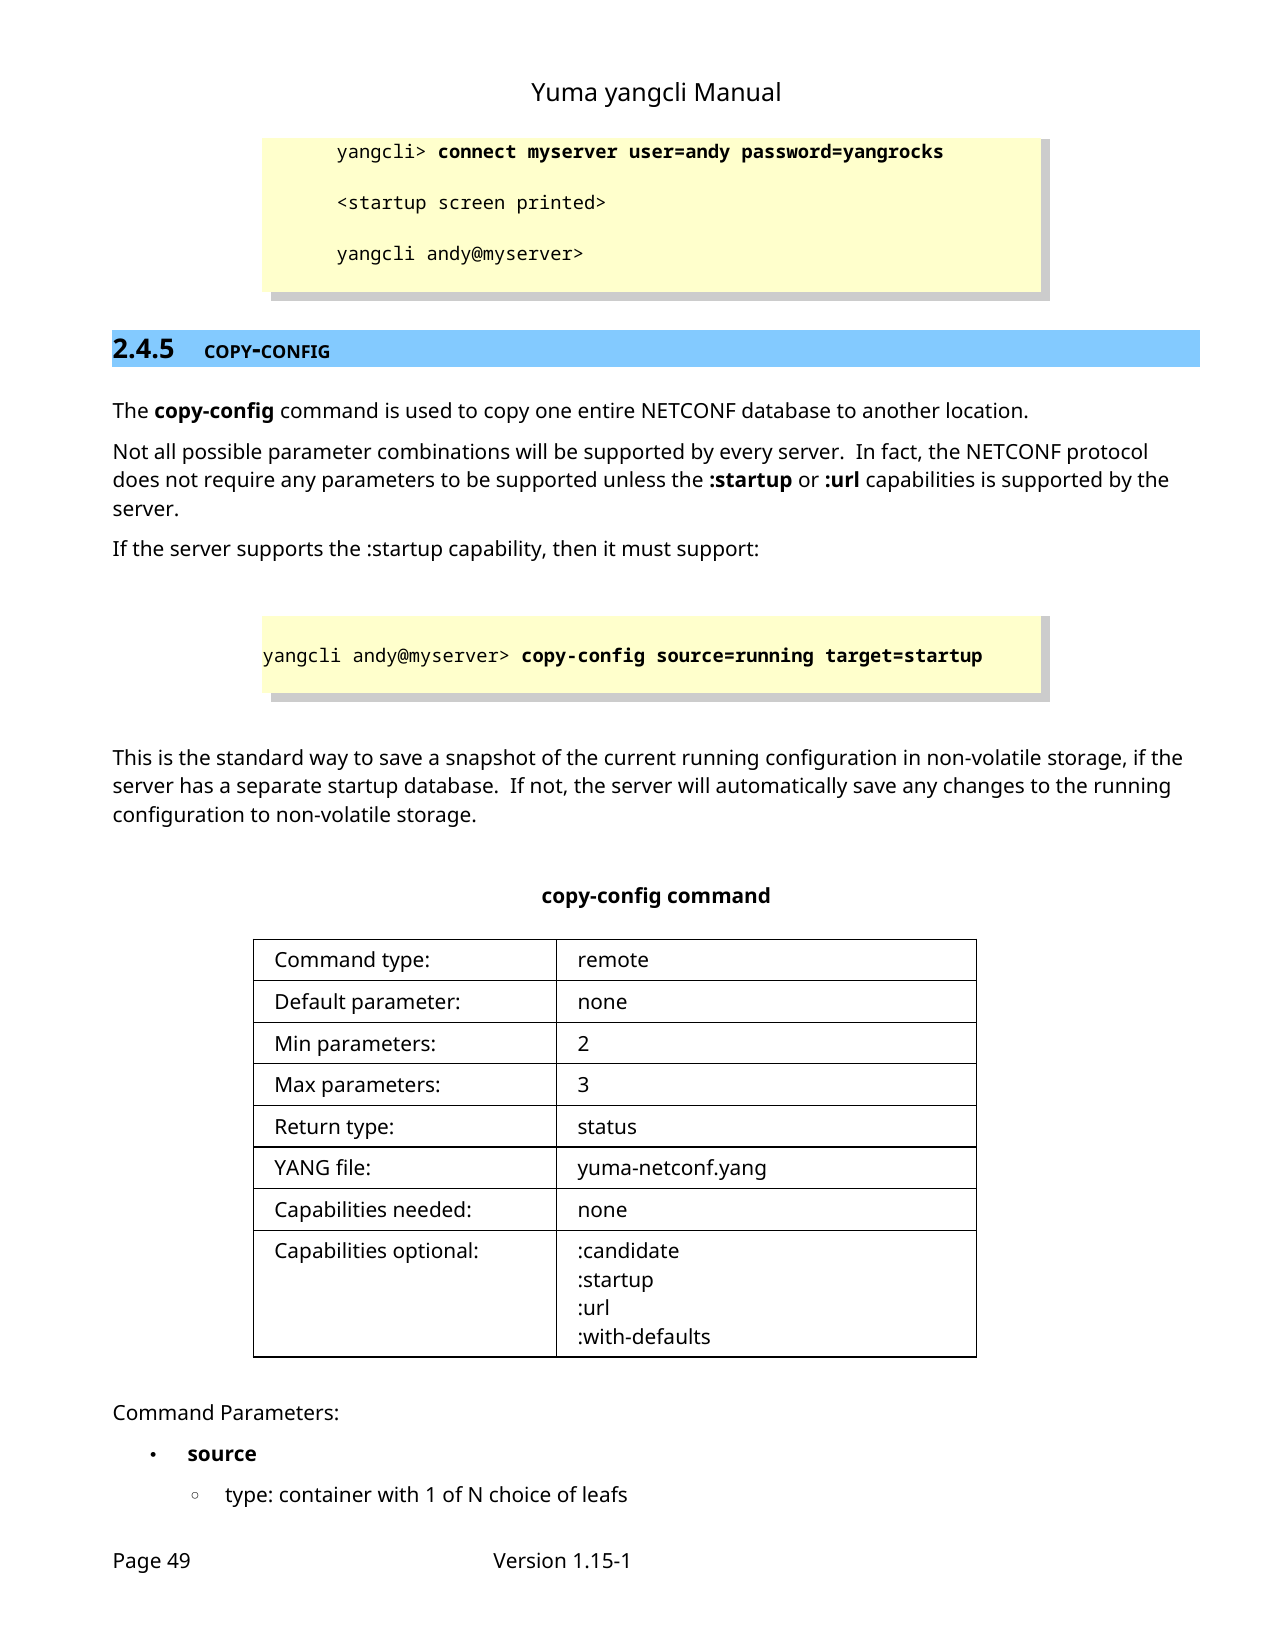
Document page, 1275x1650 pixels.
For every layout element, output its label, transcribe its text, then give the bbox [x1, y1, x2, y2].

text <startup screen printed> [262, 189, 1041, 215]
text This is the standard way to save a snapshot of the current running configuration in non-volatile storage, if the server has a separate startup database. If not, the server will automatically save any changes to the running configuration to non-volatile storage. [112, 743, 1200, 828]
table_cell Capabilities needed: [254, 1189, 556, 1229]
subtitle copy-config [112, 330, 1200, 367]
subtitle copy-config command [127, 882, 1185, 910]
table_cell :candidate :startup :url :with-defaults [557, 1231, 976, 1356]
text yangcli andy@myserver> copy-config source=running target=startup [262, 642, 1041, 667]
text Command Parameters: [112, 1398, 1200, 1427]
table_cell Capabilities optional: [254, 1231, 556, 1356]
text yangcli> connect myserver user=andy password=yangrocks [262, 138, 1041, 164]
table_cell status [557, 1106, 976, 1146]
table_cell YANG file: [254, 1148, 556, 1188]
text The copy-config command is used to copy one entire NETCONF database to another location. [112, 396, 1200, 424]
list type: container with 1 of N choice of leafs [187, 1480, 1200, 1509]
table_header Command type: [254, 940, 556, 980]
table_cell 2 [557, 1023, 976, 1063]
table_cell none [557, 981, 976, 1022]
text If the server supports the :startup capability, then it must support: [112, 534, 1200, 563]
table_cell none [557, 1189, 976, 1229]
table_cell yuma-netconf.yang [557, 1148, 976, 1188]
table_cell Min parameters: [254, 1023, 556, 1063]
text Not all possible parameter combinations will be supported by every server. In fact, the NETCONF protocol does not require any parameters to be supported unless the :startup or :url capabilities is supported by the server. [112, 437, 1200, 522]
list source [150, 1439, 1200, 1468]
table_header remote [557, 940, 976, 980]
table_cell 3 [557, 1064, 976, 1105]
text yangcli andy@myserver> [262, 241, 1041, 266]
table_cell Max parameters: [254, 1064, 556, 1105]
table_cell Default parameter: [254, 981, 556, 1022]
table_cell Return type: [254, 1106, 556, 1146]
